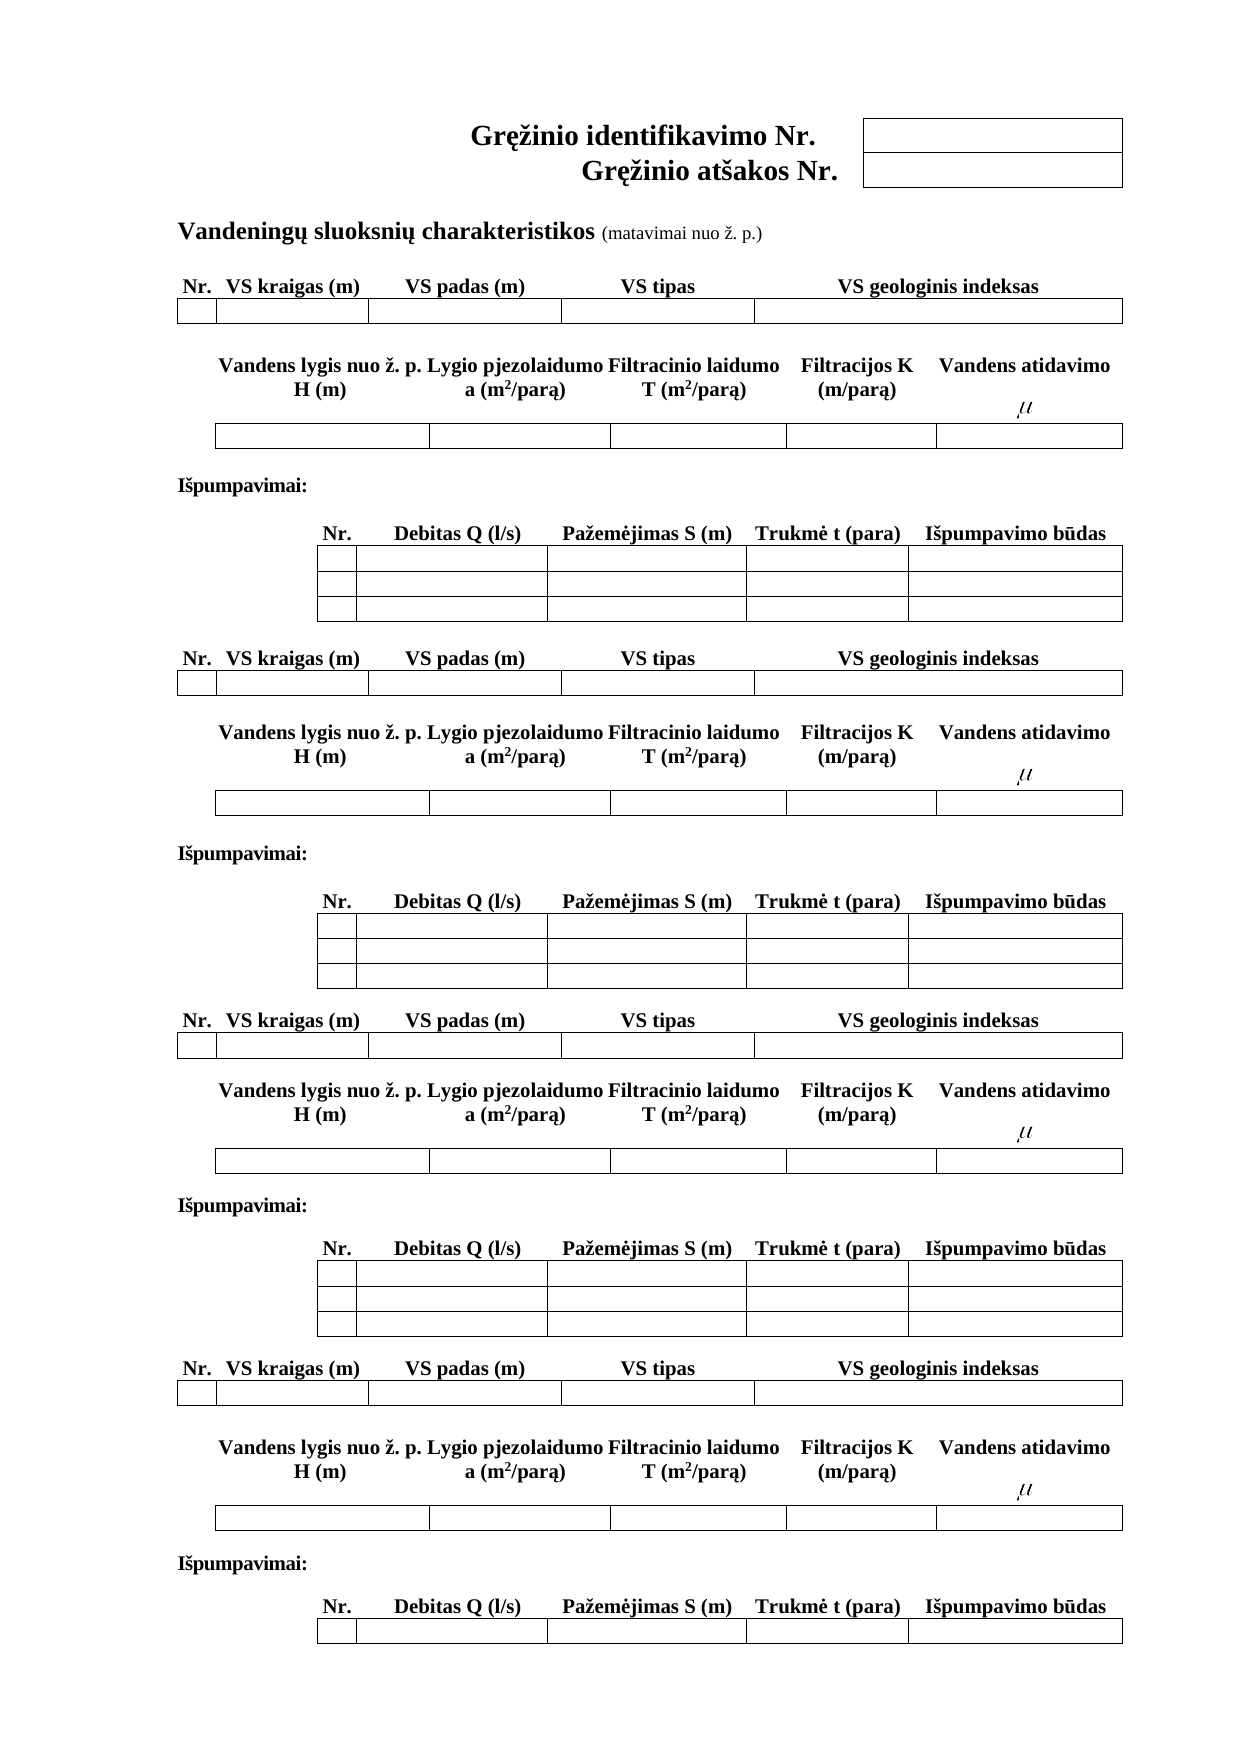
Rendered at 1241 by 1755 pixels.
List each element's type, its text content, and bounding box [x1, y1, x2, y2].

table_cell [755, 671, 1122, 695]
table_header Debitas Q (l/s) [356, 1594, 547, 1618]
table_cell [177, 1311, 317, 1336]
table_header Nr. [318, 1594, 356, 1618]
table_header [177, 720, 216, 790]
table_cell [548, 914, 746, 938]
table_header Lygio pjezolaidumo a (m2/parą) [424, 720, 606, 790]
table_cell [548, 964, 746, 988]
table_header Debitas Q (l/s) [356, 1236, 547, 1260]
table_cell Gręžinio atšakos Nr. [177, 152, 863, 187]
table_header [1117, 720, 1122, 790]
table_header Trukmė t (para) [747, 889, 909, 913]
table_cell [937, 791, 1122, 815]
table_cell [909, 572, 1122, 596]
table_header Pažemėjimas S (m) [548, 521, 747, 545]
table_header Trukmė t (para) [747, 1594, 909, 1618]
table_cell [357, 914, 547, 938]
table_cell [787, 1149, 936, 1173]
table_header VS geologinis indeksas [754, 274, 1122, 298]
table_header Nr. [318, 521, 356, 545]
table_cell [217, 1033, 368, 1057]
table_cell [747, 597, 908, 621]
table_header VS padas (m) [369, 1008, 561, 1032]
table_cell [548, 1312, 746, 1336]
table_header [177, 1594, 318, 1643]
table_header Vandens atidavimo miu [932, 720, 1117, 790]
table_cell [357, 1312, 547, 1336]
table_header [177, 1435, 216, 1505]
table_header Pažemėjimas S (m) [548, 889, 747, 913]
table_header VS geologinis indeksas [754, 1356, 1122, 1380]
table_cell [177, 963, 317, 988]
table_cell [755, 1033, 1122, 1057]
table_cell [369, 299, 561, 323]
table_header VS kraigas (m) [217, 1008, 369, 1032]
table_cell [357, 939, 547, 963]
table_header [177, 1078, 216, 1148]
table_cell [747, 914, 908, 938]
table_cell [909, 597, 1122, 621]
table_header Debitas Q (l/s) [356, 889, 547, 913]
table_cell [548, 1261, 746, 1286]
table_header Vandens lygis nuo ž. p. H (m) [216, 353, 424, 423]
table_cell [369, 671, 561, 695]
table_header VS tipas [561, 1356, 754, 1380]
table_header Išpumpavimo būdas [909, 521, 1122, 545]
table_cell [787, 791, 936, 815]
table_header Vandens lygis nuo ž. p. H (m) [216, 1078, 424, 1148]
table_header [177, 521, 318, 596]
table_cell [216, 424, 429, 448]
table_cell [747, 1287, 908, 1311]
table_cell [909, 964, 1122, 988]
table_cell [747, 1619, 908, 1643]
table_cell [909, 546, 1122, 571]
table_header VS geologinis indeksas [754, 1008, 1122, 1032]
table_cell [937, 1506, 1122, 1530]
table_cell [747, 1261, 908, 1286]
table_cell [318, 964, 356, 988]
table_cell [357, 1287, 547, 1311]
text Išpumpavimai: [177, 1193, 1122, 1217]
table_cell [369, 1033, 561, 1057]
table_header Vandens lygis nuo ž. p. H (m) [216, 1435, 424, 1505]
table_header VS kraigas (m) [217, 1356, 369, 1380]
table_cell [177, 1148, 215, 1173]
table_header Išpumpavimo būdas [909, 1236, 1122, 1260]
table_cell [747, 964, 908, 988]
table_cell [548, 597, 746, 621]
table_header VS padas (m) [369, 1356, 561, 1380]
table_header Pažemėjimas S (m) [548, 1594, 747, 1618]
table_cell [177, 790, 215, 815]
table_header Trukmė t (para) [747, 521, 909, 545]
table_header VS padas (m) [369, 274, 561, 298]
table_header Nr. [177, 274, 217, 298]
table_header Debitas Q (l/s) [356, 521, 547, 545]
table_cell [430, 424, 610, 448]
table_cell [937, 424, 1122, 448]
table_header Vandens atidavimo miu [932, 1435, 1117, 1505]
table_header Nr. [318, 1236, 356, 1260]
table_cell [562, 299, 754, 323]
table_cell [357, 964, 547, 988]
table_cell [430, 791, 610, 815]
table_cell [357, 1261, 547, 1286]
table_cell [611, 424, 786, 448]
table_header Nr. [177, 646, 217, 670]
table_cell [755, 1381, 1122, 1405]
table_cell [747, 546, 908, 571]
table_cell [755, 299, 1122, 323]
table_header [1117, 1435, 1122, 1505]
table_header [177, 889, 318, 963]
table_cell [369, 1381, 561, 1405]
table_header Nr. [177, 1008, 217, 1032]
table_header Vandens atidavimo miu [932, 353, 1117, 423]
table_cell [178, 1381, 216, 1405]
table_header Filtracinio laidumo T (m2/parą) [606, 1078, 782, 1148]
table_cell [357, 1619, 547, 1643]
table_header Trukmė t (para) [747, 1236, 909, 1260]
table_cell [909, 914, 1122, 938]
table_cell [548, 1287, 746, 1311]
table_cell [909, 1287, 1122, 1311]
table_header VS tipas [561, 274, 754, 298]
text Išpumpavimai: [177, 1550, 1122, 1574]
table_cell [611, 1506, 786, 1530]
table_header Išpumpavimo būdas [909, 889, 1122, 913]
table_cell [318, 939, 356, 963]
table_cell [747, 572, 908, 596]
table_cell [178, 1033, 216, 1057]
table_cell [611, 791, 786, 815]
table_header VS kraigas (m) [217, 274, 369, 298]
table_cell [357, 572, 547, 596]
table_header VS tipas [561, 646, 754, 670]
table_header Gręžinio identifikavimo Nr. [177, 118, 863, 152]
table_cell [747, 939, 908, 963]
table_cell [178, 671, 216, 695]
table_header [1117, 1078, 1122, 1148]
table_cell [909, 1312, 1122, 1336]
table_header Vandens atidavimo miu [932, 1078, 1117, 1148]
table_cell [318, 914, 356, 938]
table_cell [787, 424, 936, 448]
table_cell [787, 1506, 936, 1530]
table_header [177, 1236, 318, 1311]
table_cell [909, 1261, 1122, 1286]
table_header Filtracinio laidumo T (m2/parą) [606, 1435, 782, 1505]
table_header Filtracijos K (m/parą) [782, 1078, 932, 1148]
table_cell [747, 1312, 908, 1336]
table_cell [937, 1149, 1122, 1173]
table_cell [216, 791, 429, 815]
table_header Filtracinio laidumo T (m2/parą) [606, 353, 782, 423]
table_cell [548, 572, 746, 596]
table_header VS padas (m) [369, 646, 561, 670]
table_header Filtracinio laidumo T (m2/parą) [606, 720, 782, 790]
table_cell [318, 572, 356, 596]
table_cell [318, 546, 356, 571]
table_cell [217, 671, 368, 695]
table_cell [178, 299, 216, 323]
table_cell [548, 546, 746, 571]
table_cell [217, 299, 368, 323]
table_header Filtracijos K (m/parą) [782, 720, 932, 790]
table_cell [318, 1619, 356, 1643]
table_header Filtracijos K (m/parą) [782, 353, 932, 423]
table_header Lygio pjezolaidumo a (m2/parą) [424, 353, 606, 423]
table_header [1117, 353, 1122, 423]
table_header VS tipas [561, 1008, 754, 1032]
table_cell [177, 423, 215, 448]
table_header [177, 353, 216, 423]
table_header VS geologinis indeksas [754, 646, 1122, 670]
table_cell [318, 1287, 356, 1311]
table_header Lygio pjezolaidumo a (m2/parą) [424, 1078, 606, 1148]
table_cell [357, 546, 547, 571]
table_header VS kraigas (m) [217, 646, 369, 670]
table_header Išpumpavimo būdas [909, 1594, 1122, 1618]
table_cell [430, 1149, 610, 1173]
table_header Lygio pjezolaidumo a (m2/parą) [424, 1435, 606, 1505]
table_cell [318, 1261, 356, 1286]
table_cell [216, 1149, 429, 1173]
table_header Filtracijos K (m/parą) [782, 1435, 932, 1505]
table_header Nr. [318, 889, 356, 913]
table_cell [909, 939, 1122, 963]
table_header Nr. [177, 1356, 217, 1380]
table_header Vandens lygis nuo ž. p. H (m) [216, 720, 424, 790]
table_cell [548, 1619, 746, 1643]
table_cell [562, 671, 754, 695]
table_cell [217, 1381, 368, 1405]
table_cell [177, 596, 317, 621]
table_cell [216, 1506, 429, 1530]
table_cell [177, 1505, 215, 1530]
table_cell [318, 1312, 356, 1336]
text Išpumpavimai: [177, 473, 1122, 497]
text Išpumpavimai: [177, 841, 1122, 864]
table_cell [430, 1506, 610, 1530]
table_header [864, 119, 1122, 152]
table_cell [864, 153, 1122, 187]
table_cell [357, 597, 547, 621]
text Vandeningų sluoksnių charakteristikos (matavimai nuo ž. p.) [177, 216, 1122, 245]
table_cell [611, 1149, 786, 1173]
table_cell [548, 939, 746, 963]
table_cell [909, 1619, 1122, 1643]
table_cell [318, 597, 356, 621]
table_header Pažemėjimas S (m) [548, 1236, 747, 1260]
table_cell [562, 1381, 754, 1405]
table_cell [562, 1033, 754, 1057]
